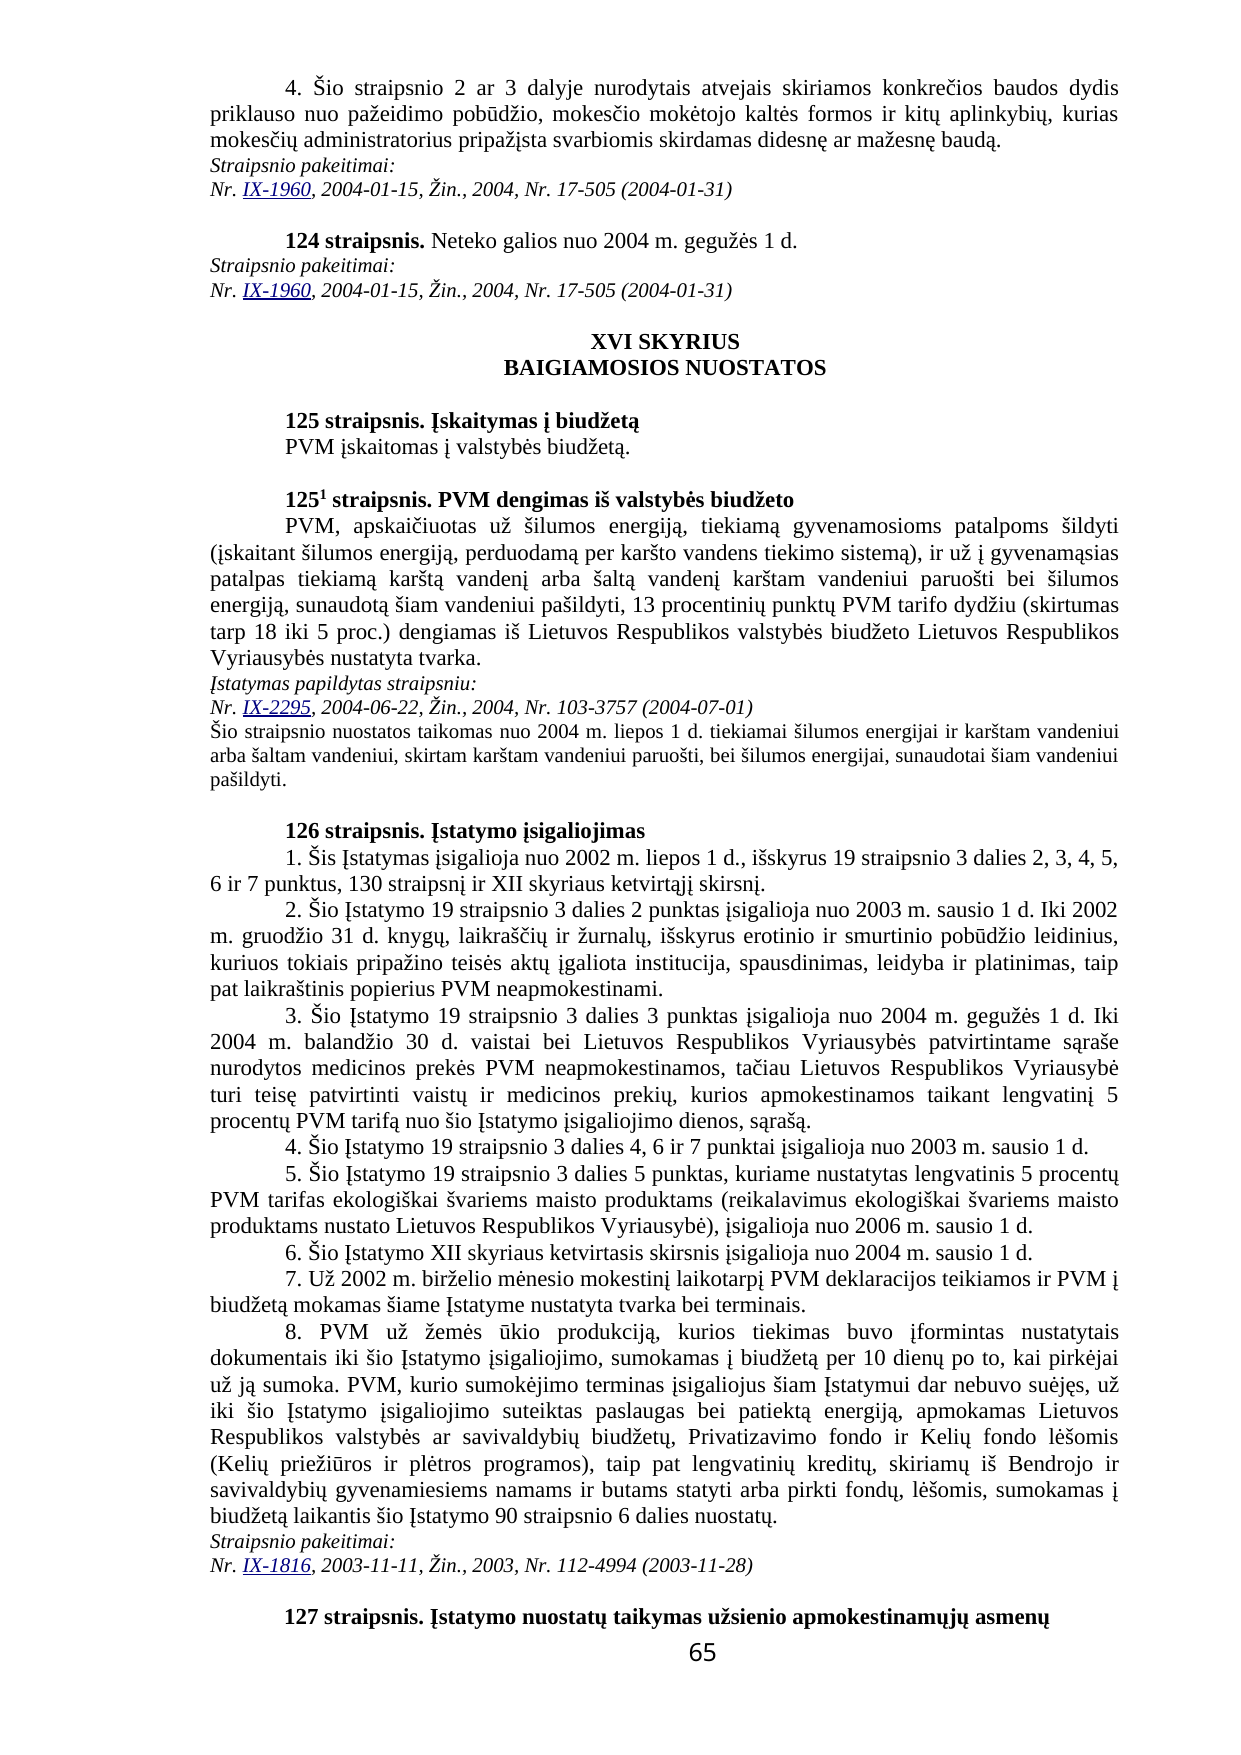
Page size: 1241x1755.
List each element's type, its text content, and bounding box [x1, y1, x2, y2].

text 126 straipsnis. Įstatymo įsigaliojimas [210, 817, 1120, 843]
text Nr. IX-1960, 2004-01-15, Žin., 2004, Nr. 17-505 (2004-01-31) [210, 277, 1120, 302]
text Įstatymas papildytas straipsniu: [210, 671, 1120, 694]
text 4. Šio Įstatymo 19 straipsnio 3 dalies 4, 6 ir 7 punktai įsigalioja nuo 2003 m. sausio 1 d. [210, 1133, 1120, 1160]
text Nr. IX-2295, 2004-06-22, Žin., 2004, Nr. 103-3757 (2004-07-01) [210, 694, 1120, 719]
text Straipsnio pakeitimai: [210, 1529, 1120, 1553]
text Nr. IX-1960, 2004-01-15, Žin., 2004, Nr. 17-505 (2004-01-31) [210, 177, 1120, 201]
text 6. Šio Įstatymo XII skyriaus ketvirtasis skirsnis įsigalioja nuo 2004 m. sausio 1 d. [210, 1239, 1120, 1265]
text 3. Šio Įstatymo 19 straipsnio 3 dalies 3 punktas įsigalioja nuo 2004 m. gegužės 1 d. Iki 2004 m. balandžio 30 d. vaistai bei Lietuvos Respublikos Vyriausybės patvirtintame sąraše nurodytos medicinos prekės PVM neapmokestinamos, tačiau Lietuvos Respublikos Vyriausybė turi teisę patvirtinti vaistų ir medicinos prekių, kurios apmokestinamos taikant lengvatinį 5 procentų PVM tarifą nuo šio Įstatymo įsigaliojimo dienos, sąrašą. [210, 1002, 1120, 1133]
text 127 straipsnis. Įstatymo nuostatų taikymas užsienio apmokestinamųjų asmenų [210, 1603, 1120, 1629]
text XVI SKYRIUS [210, 328, 1120, 354]
text Nr. IX-1816, 2003-11-11, Žin., 2003, Nr. 112-4994 (2003-11-28) [210, 1553, 1120, 1577]
text Šio straipsnio nuostatos taikomas nuo 2004 m. liepos 1 d. tiekiamai šilumos energijai ir karštam vandeniui arba šaltam vandeniui, skirtam karštam vandeniui paruošti, bei šilumos energijai, sunaudotai šiam vandeniui pašildyti. [210, 719, 1120, 791]
text 1251 straipsnis. PVM dengimas iš valstybės biudžeto [210, 486, 1120, 512]
text BAIGIAMOSIOS NUOSTATOS [210, 354, 1120, 381]
text 4. Šio straipsnio 2 ar 3 dalyje nurodytais atvejais skiriamos konkrečios baudos dydis priklauso nuo pažeidimo pobūdžio, mokesčio mokėtojo kaltės formos ir kitų aplinkybių, kurias mokesčių administratorius pripažįsta svarbiomis skirdamas didesnę ar mažesnę baudą. [210, 73, 1120, 153]
text 2. Šio Įstatymo 19 straipsnio 3 dalies 2 punktas įsigalioja nuo 2003 m. sausio 1 d. Iki 2002 m. gruodžio 31 d. knygų, laikraščių ir žurnalų, išskyrus erotinio ir smurtinio pobūdžio leidinius, kuriuos tokiais pripažino teisės aktų įgaliota institucija, spausdinimas, leidyba ir platinimas, taip pat laikraštinis popierius PVM neapmokestinami. [210, 896, 1120, 1002]
text PVM, apskaičiuotas už šilumos energiją, tiekiamą gyvenamosioms patalpoms šildyti (įskaitant šilumos energiją, perduodamą per karšto vandens tiekimo sistemą), ir už į gyvenamąsias patalpas tiekiamą karštą vandenį arba šaltą vandenį karštam vandeniui paruošti bei šilumos energiją, sunaudotą šiam vandeniui pašildyti, 13 procentinių punktų PVM tarifo dydžiu (skirtumas tarp 18 iki 5 proc.) dengiamas iš Lietuvos Respublikos valstybės biudžeto Lietuvos Respublikos Vyriausybės nustatyta tvarka. [210, 512, 1120, 671]
text 124 straipsnis. Neteko galios nuo 2004 m. gegužės 1 d. [210, 227, 1120, 253]
text 1. Šis Įstatymas įsigalioja nuo 2002 m. liepos 1 d., išskyrus 19 straipsnio 3 dalies 2, 3, 4, 5, 6 ir 7 punktus, 130 straipsnį ir XII skyriaus ketvirtąjį skirsnį. [210, 843, 1120, 896]
text 5. Šio Įstatymo 19 straipsnio 3 dalies 5 punktas, kuriame nustatytas lengvatinis 5 procentų PVM tarifas ekologiškai švariems maisto produktams (reikalavimus ekologiškai švariems maisto produktams nustato Lietuvos Respublikos Vyriausybė), įsigalioja nuo 2006 m. sausio 1 d. [210, 1160, 1120, 1239]
text 7. Už 2002 m. birželio mėnesio mokestinį laikotarpį PVM deklaracijos teikiamos ir PVM į biudžetą mokamas šiame Įstatyme nustatyta tvarka bei terminais. [210, 1265, 1120, 1318]
text Straipsnio pakeitimai: [210, 253, 1120, 277]
text 8. PVM už žemės ūkio produkciją, kurios tiekimas buvo įformintas nustatytais dokumentais iki šio Įstatymo įsigaliojimo, sumokamas į biudžetą per 10 dienų po to, kai pirkėjai už ją sumoka. PVM, kurio sumokėjimo terminas įsigaliojus šiam Įstatymui dar nebuvo suėjęs, už iki šio Įstatymo įsigaliojimo suteiktas paslaugas bei patiektą energiją, apmokamas Lietuvos Respublikos valstybės ar savivaldybių biudžetų, Privatizavimo fondo ir Kelių fondo lėšomis (Kelių priežiūros ir plėtros programos), taip pat lengvatinių kreditų, skiriamų iš Bendrojo ir savivaldybių gyvenamiesiems namams ir butams statyti arba pirkti fondų, lėšomis, sumokamas į biudžetą laikantis šio Įstatymo 90 straipsnio 6 dalies nuostatų. [210, 1318, 1120, 1529]
text PVM įskaitomas į valstybės biudžetą. [210, 433, 1120, 460]
text 125 straipsnis. Įskaitymas į biudžetą [210, 407, 1120, 433]
text Straipsnio pakeitimai: [210, 153, 1120, 177]
